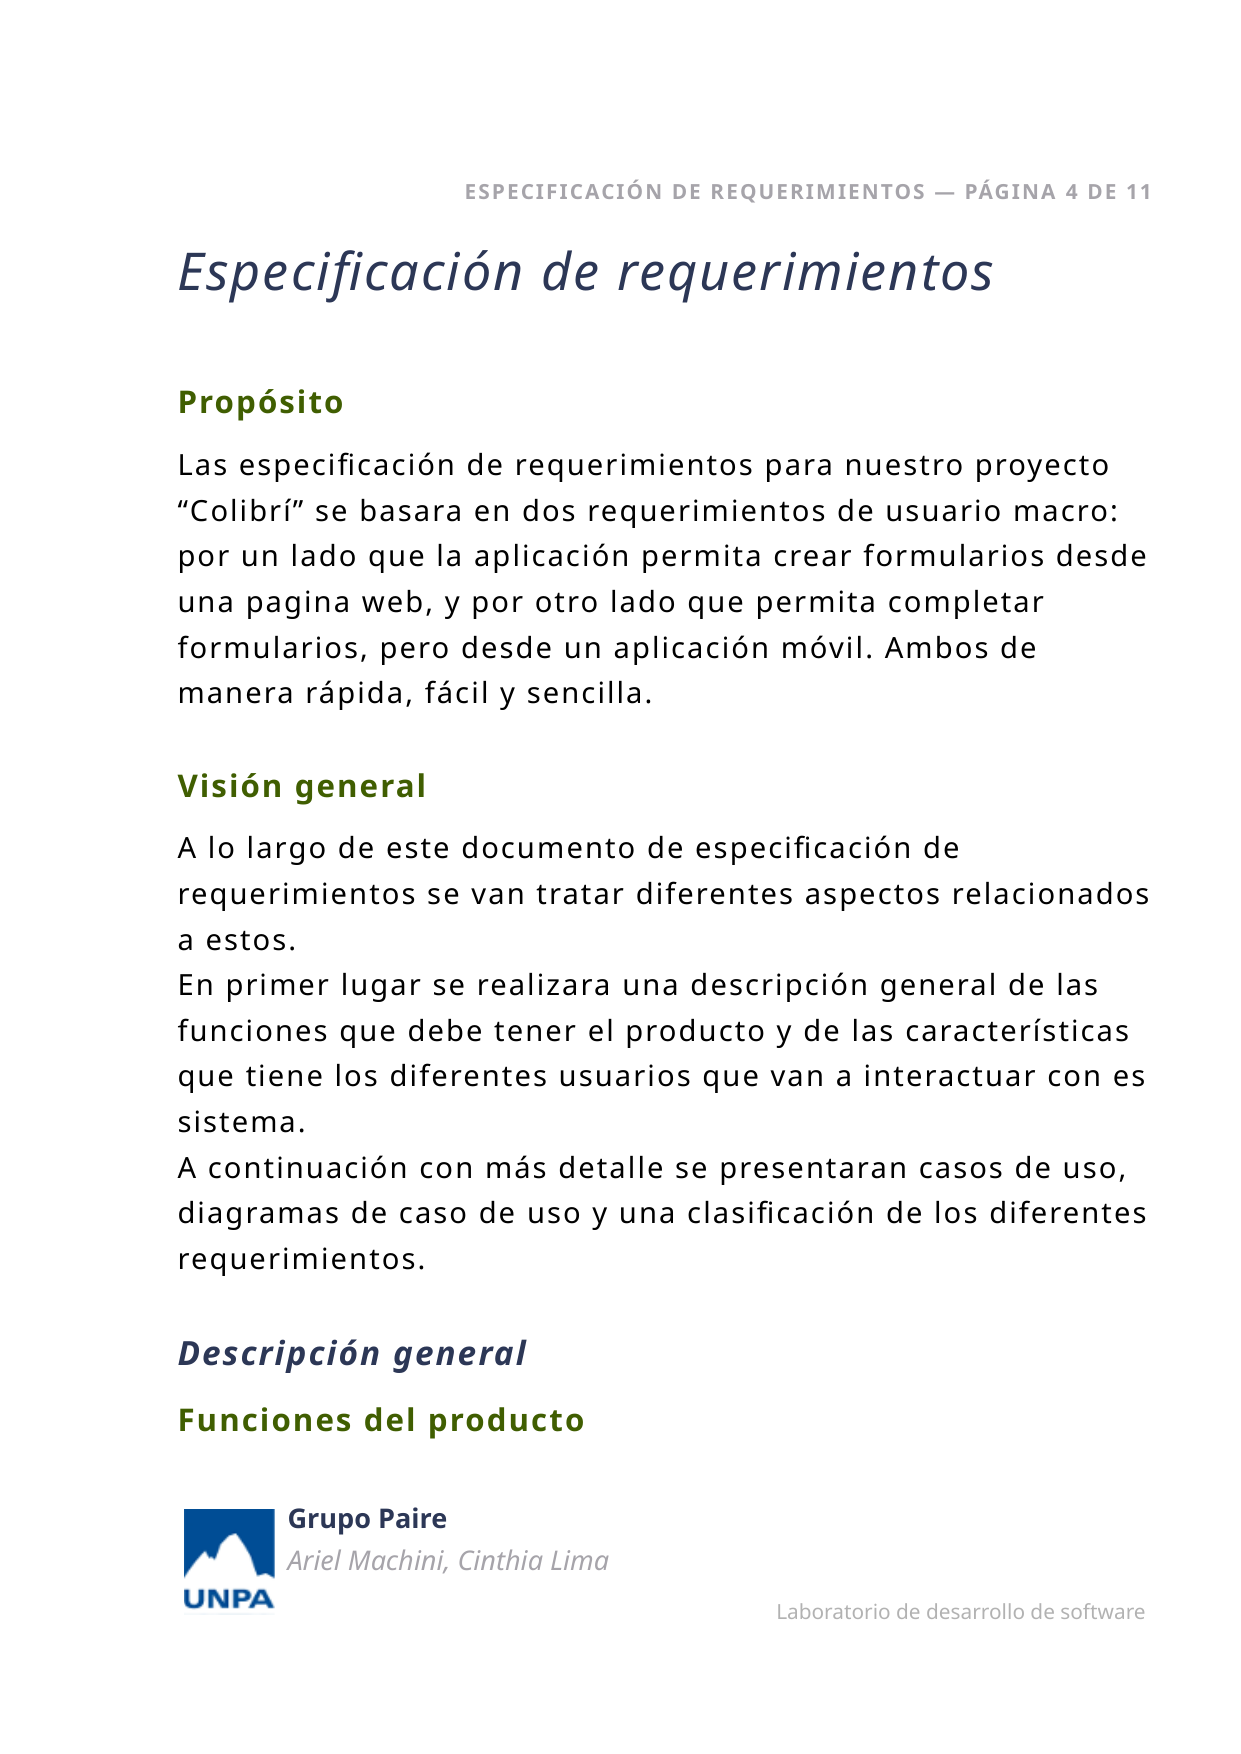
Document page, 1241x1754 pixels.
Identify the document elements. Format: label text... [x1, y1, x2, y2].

text A continuación con más detalle se presentaran casos de uso, diagramas de caso de uso y una clasificación de los diferentes requerimientos. [177, 1147, 1152, 1278]
text Propósito [177, 381, 1152, 423]
text Especificación de requerimientos [177, 235, 1152, 306]
text Funciones del producto [177, 1398, 1152, 1440]
text Descripción general [177, 1329, 1152, 1375]
text Visión general [177, 764, 1152, 806]
text A lo largo de este documento de especificación de requerimientos se van tratar diferentes aspectos relacionados a estos. [177, 828, 1152, 958]
picture [184, 1509, 275, 1615]
text Las especificación de requerimientos para nuestro proyecto “Colibrí” se basara en dos requerimientos de usuario macro: por un lado que la aplicación permita crear formularios desde una pagina web, y por otro lado que permita completar formularios, pero desde un aplicación móvil. Ambos de manera rápida, fácil y sencilla. [177, 444, 1152, 712]
text En primer lugar se realizara una descripción general de las funciones que debe tener el producto y de las características que tiene los diferentes usuarios que van a interactuar con es sistema. [177, 964, 1152, 1141]
